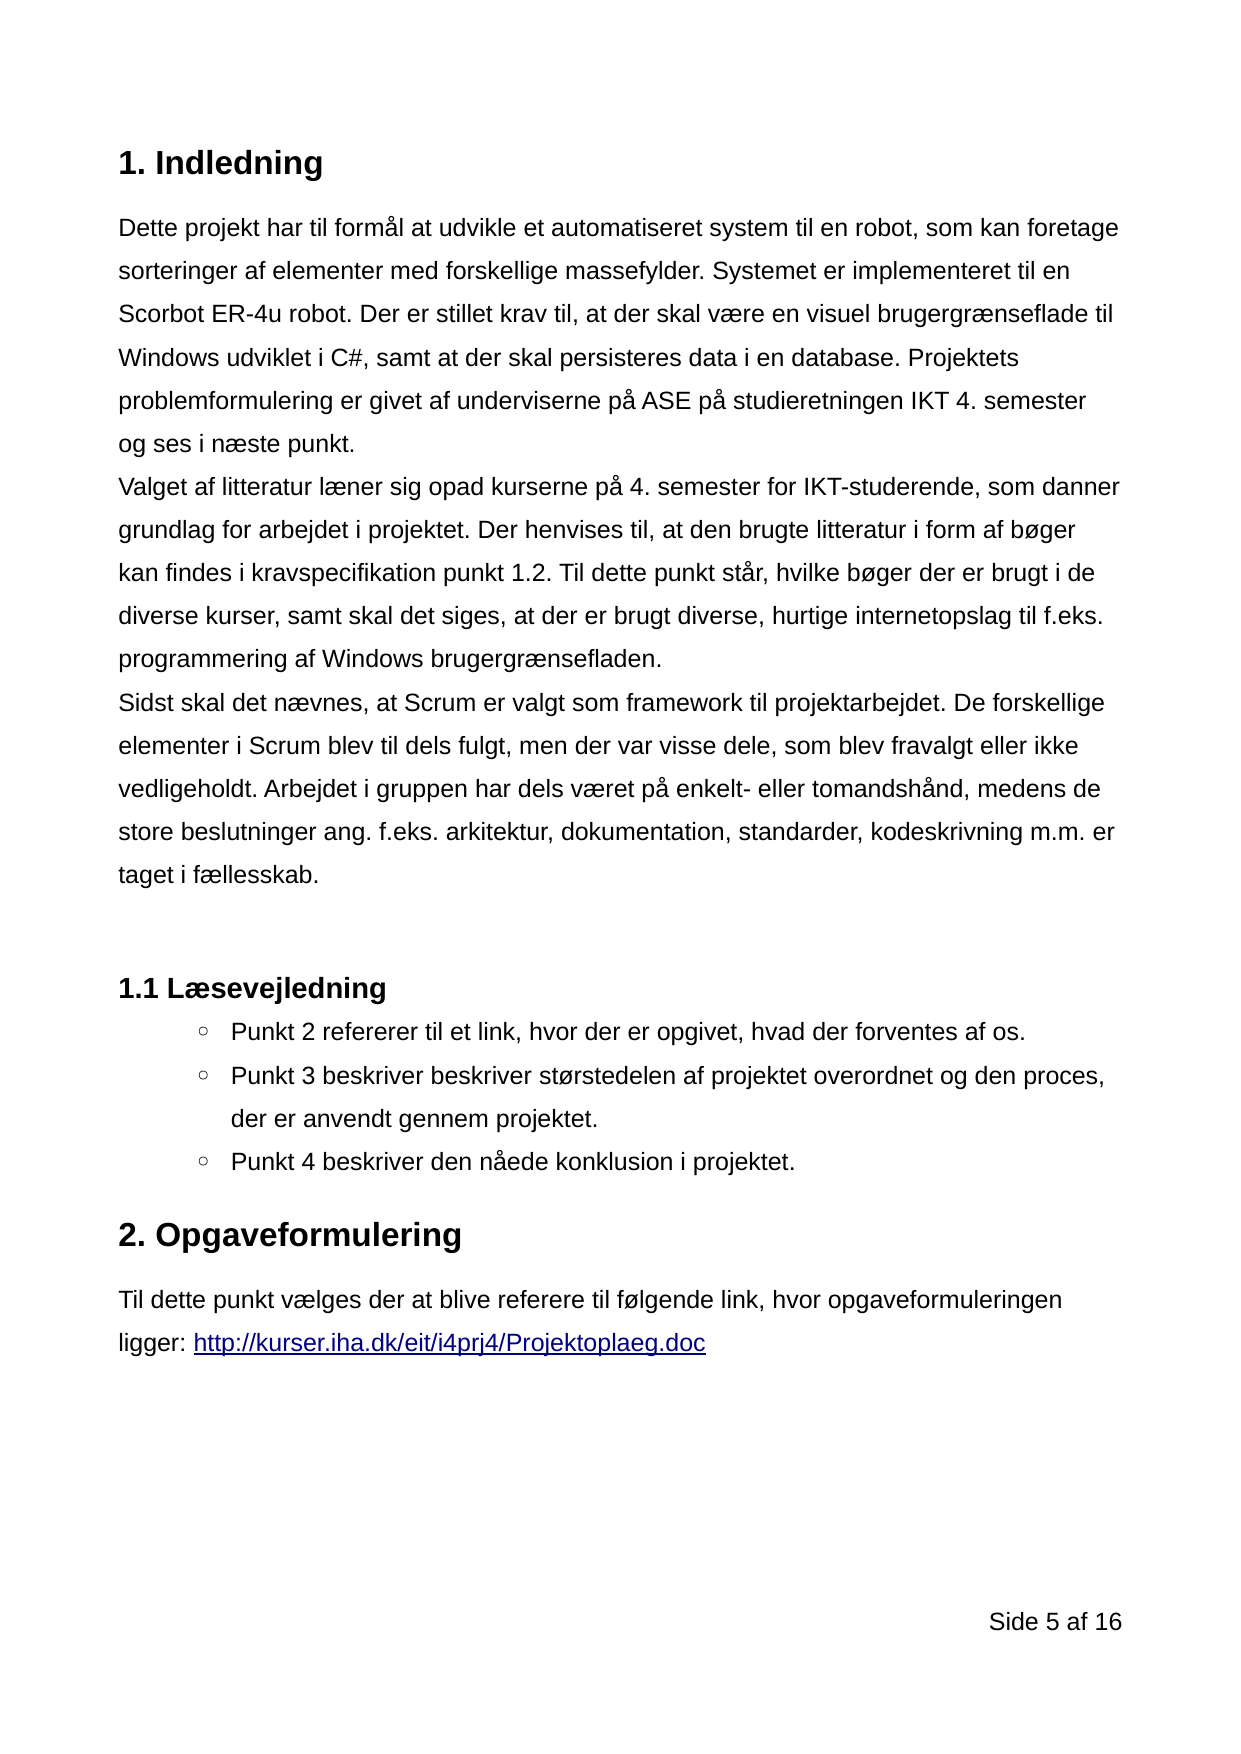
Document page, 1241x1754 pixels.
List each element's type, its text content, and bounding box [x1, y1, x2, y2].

text Sidst skal det nævnes, at Scrum er valgt som framework til projektarbejdet. De forskellige elementer i Scrum blev til dels fulgt, men der var visse dele, som blev fravalgt eller ikke vedligeholdt. Arbejdet i gruppen har dels været på enkelt- eller tomandshånd, medens de store beslutninger ang. f.eks. arkitektur, dokumentation, standarder, kodeskrivning m.m. er taget i fællesskab. [118, 688, 1122, 889]
text Til dette punkt vælges der at blive referere til følgende link, hvor opgaveformuleringen ligger: http://kurser.iha.dk/eit/i4prj4/Projektoplaeg.doc [118, 1285, 1122, 1357]
text Valget af litteratur læner sig opad kurserne på 4. semester for IKT-studerende, som danner grundlag for arbejdet i projektet. Der henvises til, at den brugte litteratur i form af bøger kan findes i kravspecifikation punkt 1.2. Til dette punkt står, hvilke bøger der er brugt i de diverse kurser, samt skal det siges, at der er brugt diverse, hurtige internetopslag til f.eks. programmering af Windows brugergrænsefladen. [118, 472, 1122, 673]
subtitle 1.1 Læsevejledning [118, 971, 1122, 1005]
text Dette projekt har til formål at udvikle et automatiseret system til en robot, som kan foretage sorteringer af elementer med forskellige massefylder. Systemet er implementeret til en Scorbot ER-4u robot. Der er stillet krav til, at der skal være en visuel brugergrænseflade til Windows udviklet i C#, samt at der skal persisteres data i en database. Projektets problemformulering er givet af underviserne på ASE på studieretningen IKT 4. semester og ses i næste punkt. [118, 213, 1122, 458]
list Punkt 2 refererer til et link, hvor der er opgivet, hvad der forventes af os. [193, 1017, 1122, 1046]
subtitle 1. Indledning [118, 143, 1122, 182]
list Punkt 3 beskriver beskriver størstedelen af projektet overordnet og den proces, der er anvendt gennem projektet. [193, 1061, 1122, 1133]
list Punkt 4 beskriver den nåede konklusion i projektet. [193, 1147, 1122, 1176]
subtitle 2. Opgaveformulering [118, 1215, 1122, 1254]
